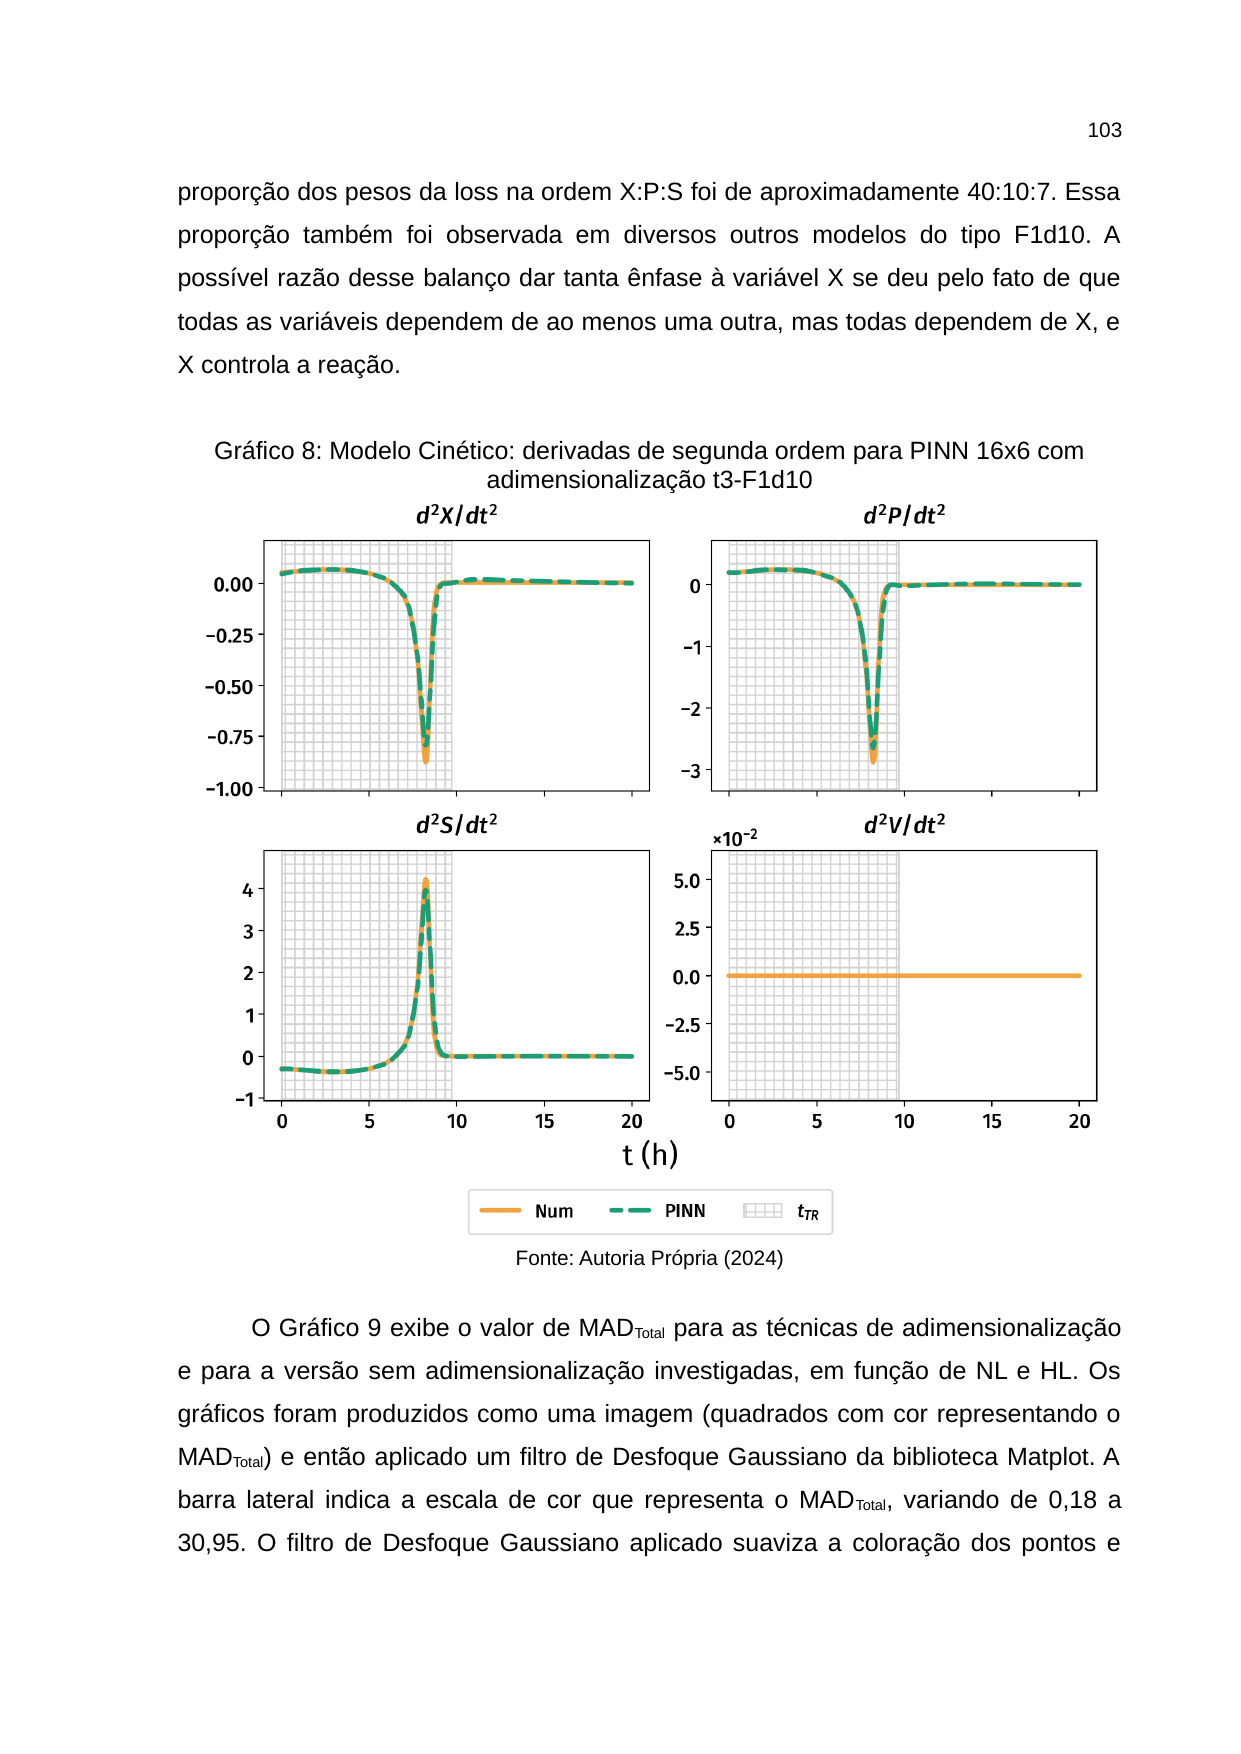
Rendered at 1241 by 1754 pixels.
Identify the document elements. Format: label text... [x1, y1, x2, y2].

text proporção dos pesos da loss na ordem X:P:S foi de aproximadamente 40:10:7. Essa proporção também foi observada em diversos outros modelos do tipo F1d10. A possível razão desse balanço dar tanta ênfase à variável X se deu pelo fato de que todas as variáveis dependem de ao menos uma outra, mas todas dependem de X, e X controla a reação. [177, 177, 1122, 378]
text Gráfico 8: Modelo Cinético: derivadas de segunda ordem para PINN 16x6 com adimensionalização t3-F1d10 [177, 436, 1122, 493]
picture [177, 493, 1123, 1246]
text Fonte: Autoria Própria (2024) [177, 1246, 1122, 1269]
text O Gráfico 9 exibe o valor de MADTotal para as técnicas de adimensionalização e para a versão sem adimensionalização investigadas, em função de NL e HL. Os gráficos foram produzidos como uma imagem (quadrados com cor representando o MADTotal) e então aplicado um filtro de Desfoque Gaussiano da biblioteca Matplot. A barra lateral indica a escala de cor que representa o MADTotal, variando de 0,18 a 30,95. O filtro de Desfoque Gaussiano aplicado suaviza a coloração dos pontos e [177, 1313, 1122, 1557]
